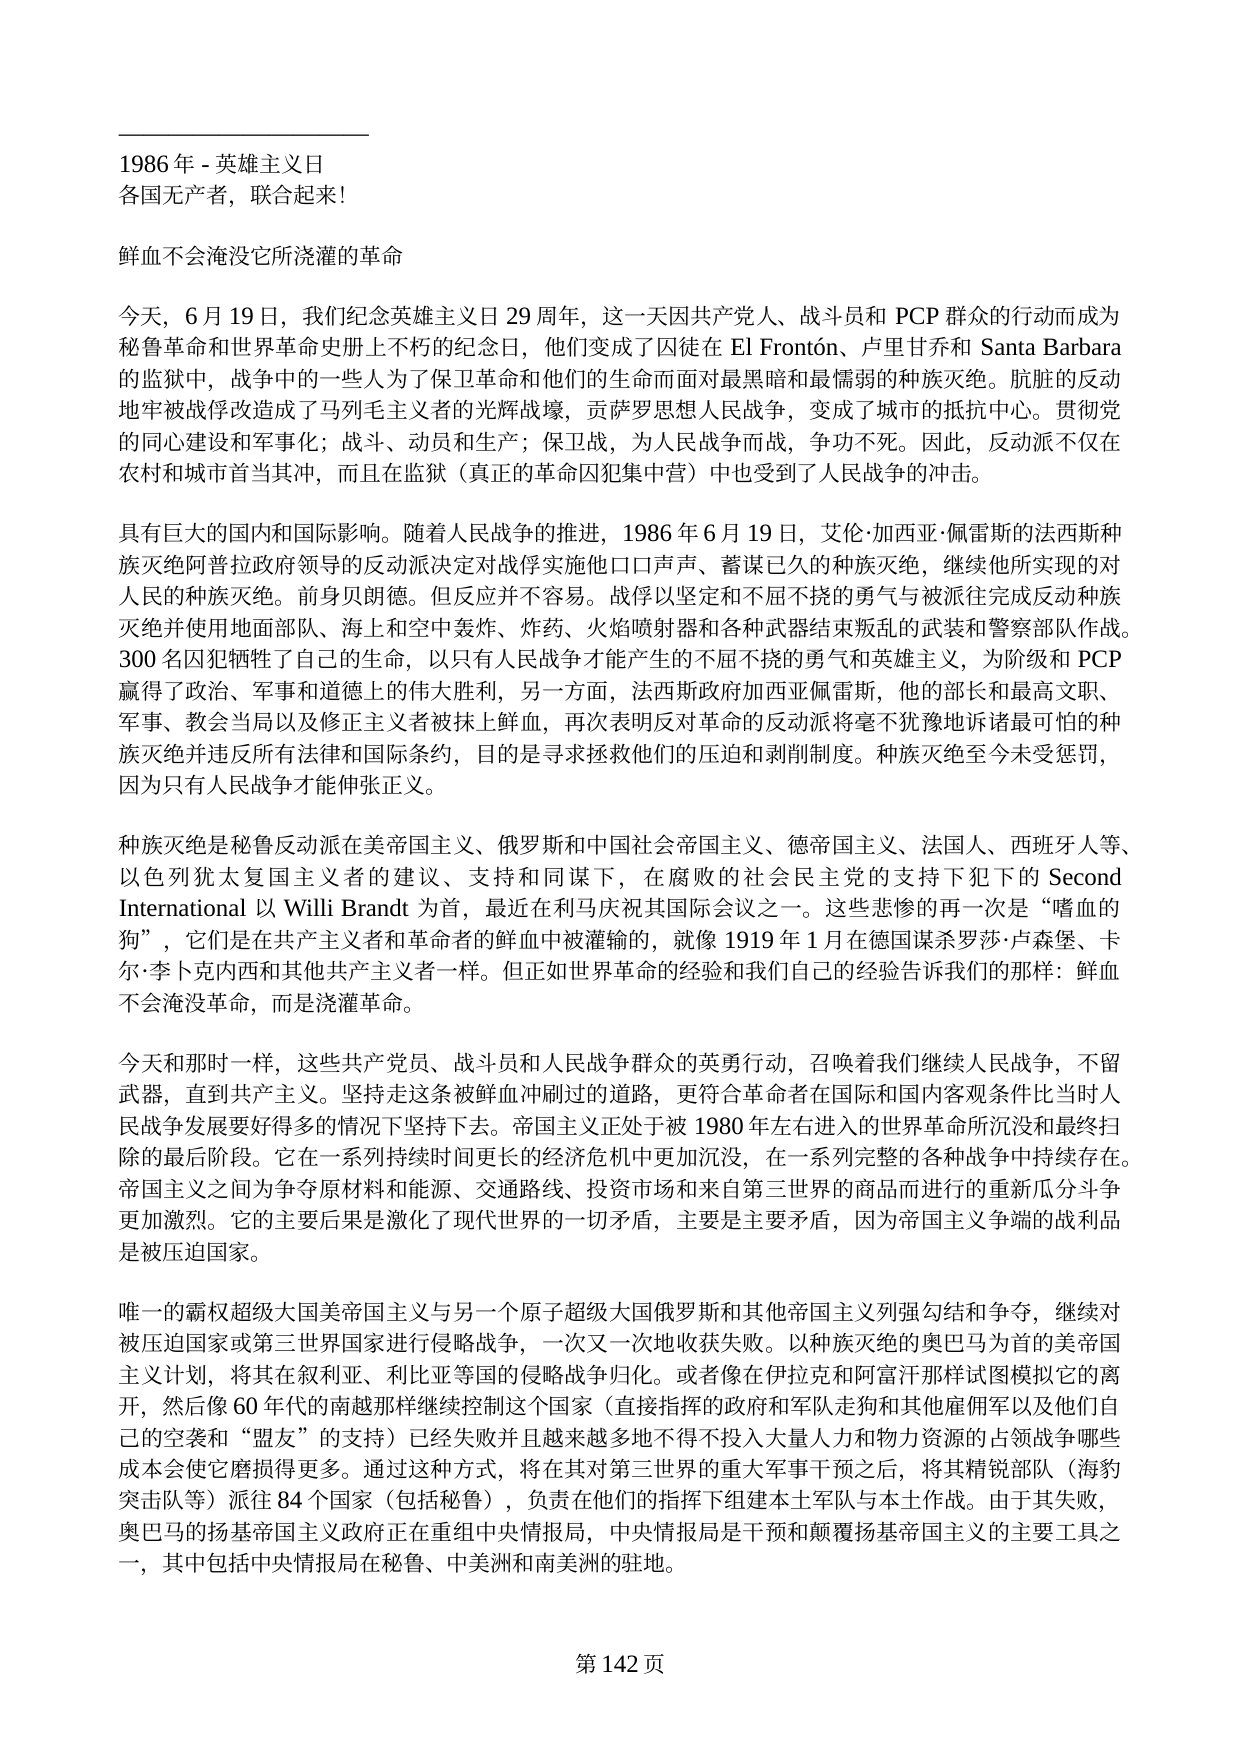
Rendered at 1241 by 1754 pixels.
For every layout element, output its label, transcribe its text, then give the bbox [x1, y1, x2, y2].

text 唯一的霸权超级大国美帝国主义与另一个原子超级大国俄罗斯和其他帝国主义列强勾结和争夺，继续对被压迫国家或第三世界国家进行侵略战争，一次又一次地收获失败。以种族灭绝的奥巴马为首的美帝国主义计划，将其在叙利亚、利比亚等国的侵略战争归化。或者像在伊拉克和阿富汗那样试图模拟它的离开，然后像60年代的南越那样继续控制这个国家（直接指挥的政府和军队走狗和其他雇佣军以及他们自己的空袭和“盟友”的支持）已经失败并且越来越多地不得不投入大量人力和物力资源的占领战争哪些成本会使它磨损得更多。通过这种方式，将在其对第三世界的重大军事干预之后，将其精锐部队（海豹突击队等）派往84个国家（包括秘鲁），负责在他们的指挥下组建本土军队与本土作战。由于其失败，奥巴马的扬基帝国主义政府正在重组中央情报局，中央情报局是干预和颠覆扬基帝国主义的主要工具之一，其中包括中央情报局在秘鲁、中美洲和南美洲的驻地。 [118, 1295, 1122, 1578]
text 鲜血不会淹没它所浇灌的革命 [118, 239, 1122, 270]
text 今天和那时一样，这些共产党员、战斗员和人民战争群众的英勇行动，召唤着我们继续人民战争，不留武器，直到共产主义。坚持走这条被鲜血冲刷过的道路，更符合革命者在国际和国内客观条件比当时人民战争发展要好得多的情况下坚持下去。帝国主义正处于被1980年左右进入的世界革命所沉没和最终扫除的最后阶段。它在一系列持续时间更长的经济危机中更加沉没，在一系列完整的各种战争中持续存在。帝国主义之间为争夺原材料和能源、交通路线、投资市场和来自第三世界的商品而进行的重新瓜分斗争更加激烈。它的主要后果是激化了现代世界的一切矛盾，主要是主要矛盾，因为帝国主义争端的战利品是被压迫国家。 [118, 1046, 1122, 1266]
text 各国无产者，联合起来！ [118, 179, 1122, 210]
text 1986年 - 英雄主义日 [118, 147, 1122, 179]
text 种族灭绝是秘鲁反动派在美帝国主义、俄罗斯和中国社会帝国主义、德帝国主义、法国人、西班牙人等、以色列犹太复国主义者的建议、支持和同谋下，在腐败的社会民主党的支持下犯下的Second International 以 Willi Brandt 为首，最近在利马庆祝其国际会议之一。这些悲惨的再一次是“嗜血的狗”，它们是在共产主义者和革命者的鲜血中被灌输的，就像1919年1月在德国谋杀罗莎·卢森堡、卡尔·李卜克内西和其他共产主义者一样。但正如世界革命的经验和我们自己的经验告诉我们的那样：鲜血不会淹没革命，而是浇灌革命。 [118, 828, 1122, 1017]
text —————————— [118, 118, 1122, 147]
text 具有巨大的国内和国际影响。随着人民战争的推进，1986年6月19日，艾伦·加西亚·佩雷斯的法西斯种族灭绝阿普拉政府领导的反动派决定对战俘实施他口口声声、蓄谋已久的种族灭绝，继续他所实现的对人民的种族灭绝。前身贝朗德。但反应并不容易。战俘以坚定和不屈不挠的勇气与被派往完成反动种族灭绝并使用地面部队、海上和空中轰炸、炸药、火焰喷射器和各种武器结束叛乱的武装和警察部队作战。300名囚犯牺牲了自己的生命，以只有人民战争才能产生的不屈不挠的勇气和英雄主义，为阶级和 PCP 赢得了政治、军事和道德上的伟大胜利，另一方面，法西斯政府加西亚佩雷斯，他的部长和最高文职、军事、教会当局以及修正主义者被抹上鲜血，再次表明反对革命的反动派将毫不犹豫地诉诸最可怕的种族灭绝并违反所有法律和国际条约，目的是寻求拯救他们的压迫和剥削制度。种族灭绝至今未受惩罚，因为只有人民战争才能伸张正义。 [118, 517, 1122, 800]
text 今天，6月19日，我们纪念英雄主义日29周年，这一天因共产党人、战斗员和 PCP 群众的行动而成为秘鲁革命和世界革命史册上不朽的纪念日，他们变成了囚徒在El Frontón、卢里甘乔和 Santa Barbara 的监狱中，战争中的一些人为了保卫革命和他们的生命而面对最黑暗和最懦弱的种族灭绝。肮脏的反动地牢被战俘改造成了马列毛主义者的光辉战壕，贡萨罗思想人民战争，变成了城市的抵抗中心。贯彻党的同心建设和军事化；战斗、动员和生产；保卫战，为人民战争而战，争功不死。因此，反动派不仅在农村和城市首当其冲，而且在监狱（真正的革命囚犯集中营）中也受到了人民战争的冲击。 [118, 299, 1122, 488]
